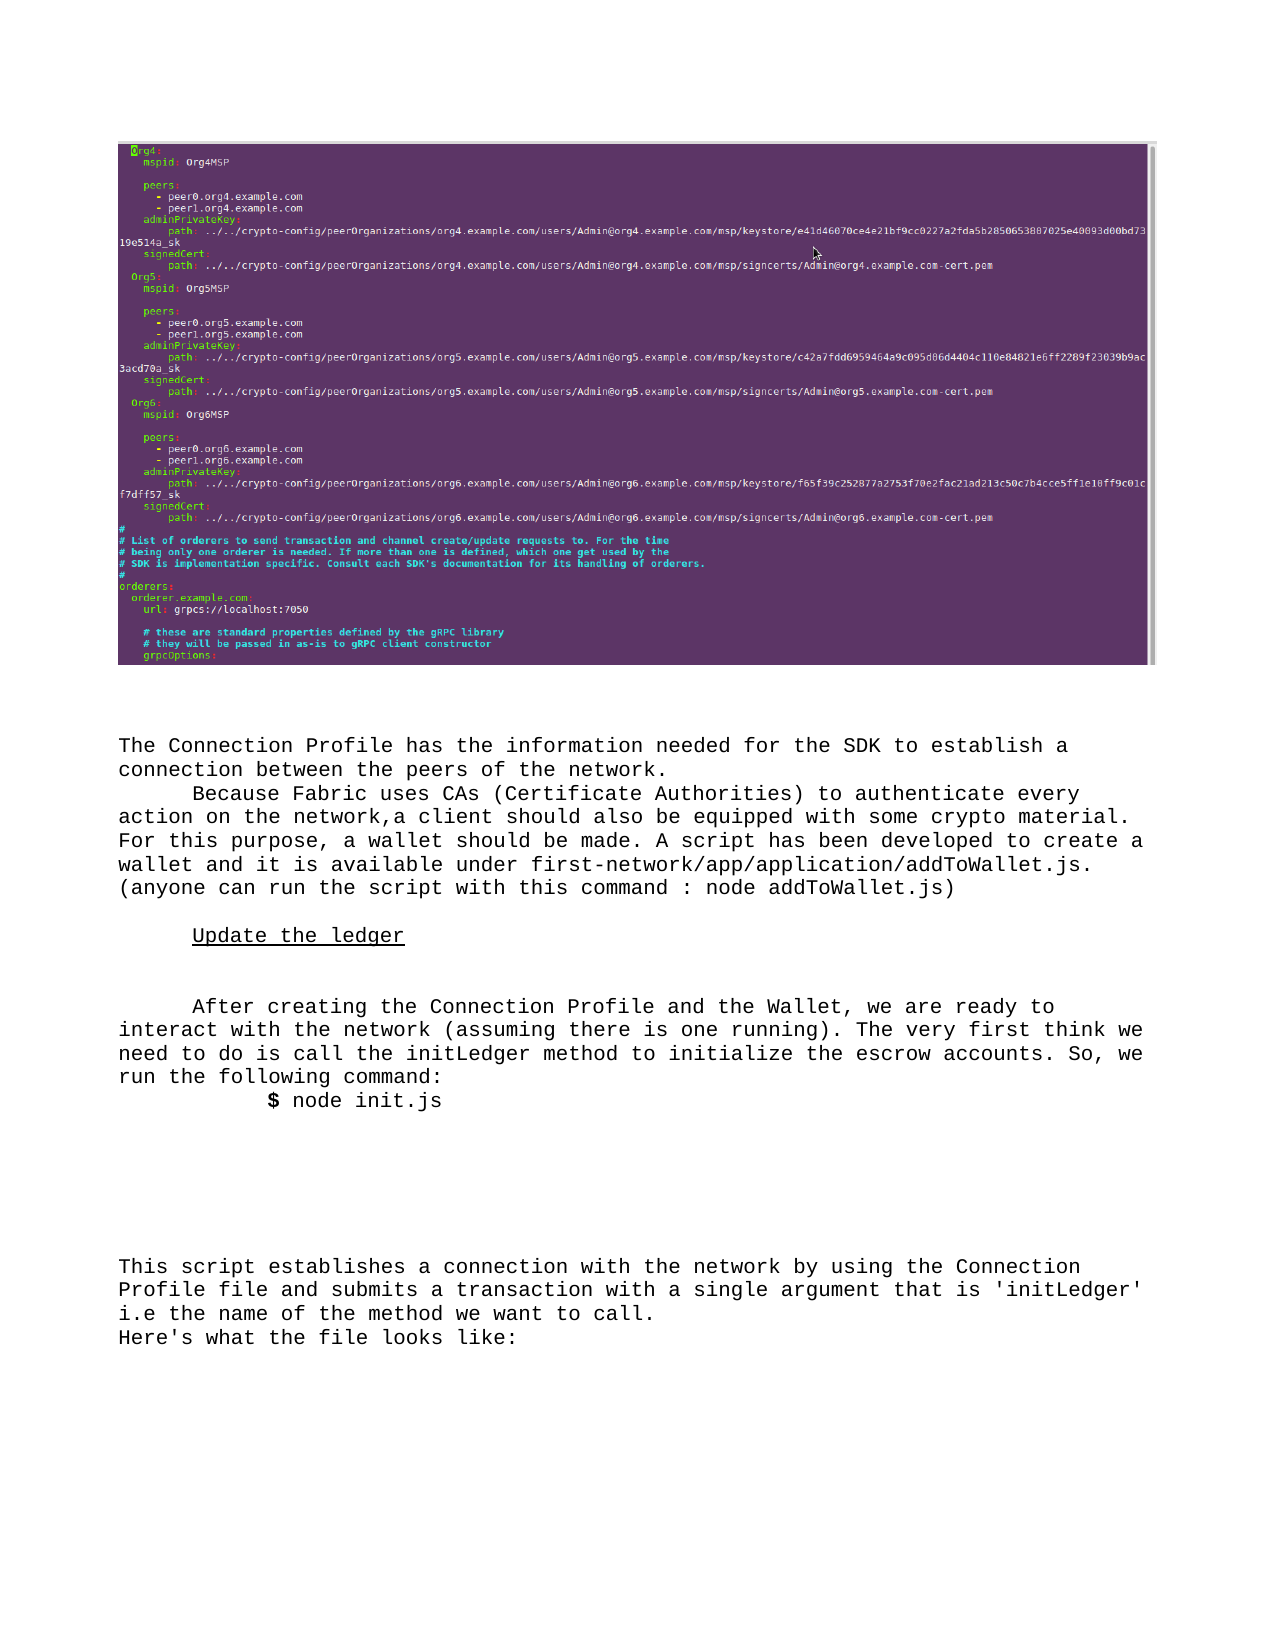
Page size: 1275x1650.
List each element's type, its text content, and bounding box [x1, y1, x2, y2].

text The Connection Profile has the information needed for the SDK to establish a connection between the peers of the network. [118, 736, 1157, 783]
text Because Fabric uses CAs (Certificate Authorities) to authenticate every action on the network,a client should also be equipped with some crypto material. For this purpose, a wallet should be made. A script has been developed to create a wallet and it is available under first-network/app/application/addToWallet.js. [118, 783, 1157, 877]
text Here's what the file looks like: [118, 1327, 1157, 1350]
list $ node init.js [229, 1090, 1157, 1114]
text (anyone can run the script with this command : node addToWallet.js) [118, 877, 1157, 901]
text After creating the Connection Profile and the Wallet, we are ready to interact with the network (assuming there is one running). The very first think we need to do is call the initLedger method to initialize the escrow accounts. So, we run the following command: [118, 996, 1157, 1090]
text This script establishes a connection with the network by using the Connection Profile file and submits a transaction with a single argument that is 'initLedger' i.e the name of the method we want to call. [118, 1256, 1157, 1327]
picture [118, 141, 1157, 665]
text Update the ledger [118, 925, 1157, 948]
